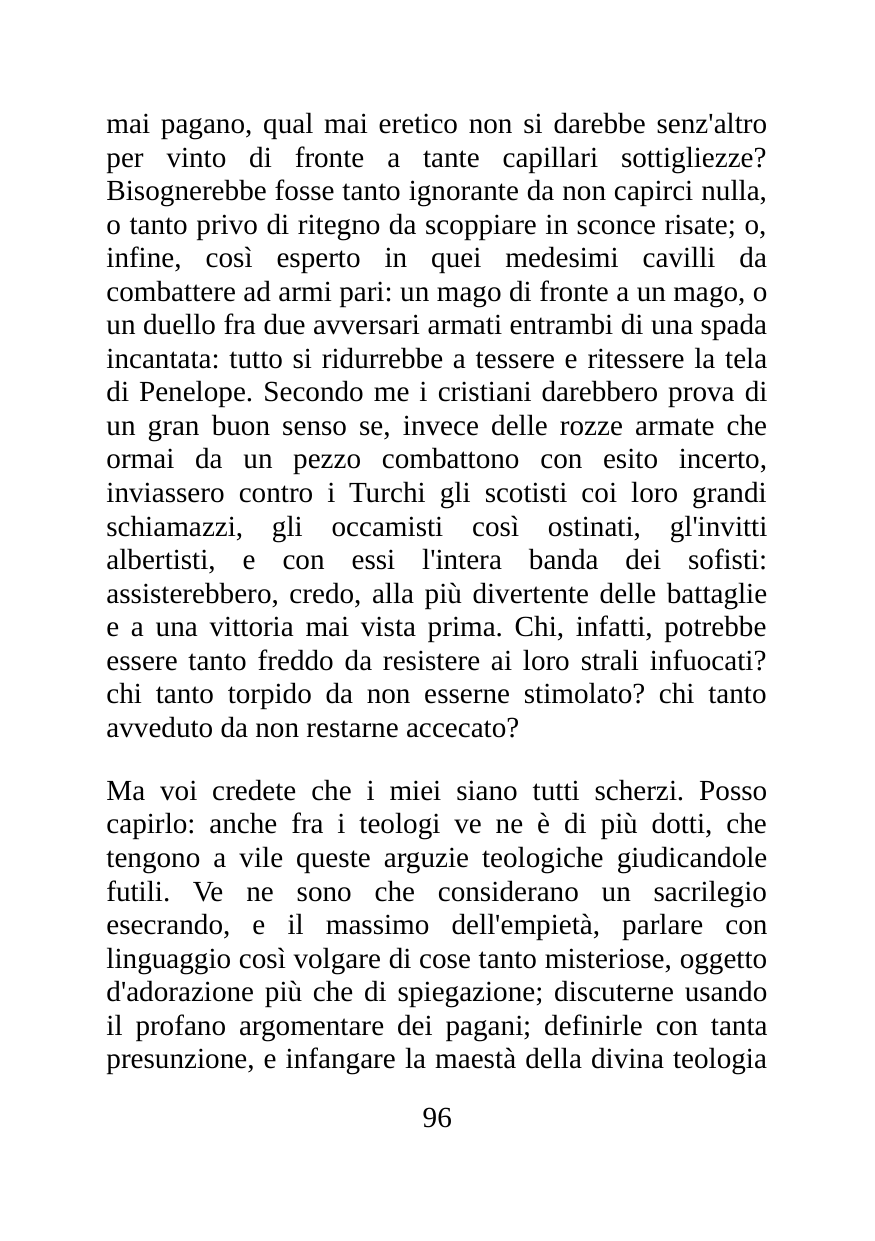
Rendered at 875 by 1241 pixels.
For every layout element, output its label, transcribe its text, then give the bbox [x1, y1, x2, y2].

text mai pagano, qual mai eretico non si darebbe senz'altro per vinto di fronte a tante capillari sottigliezze? Bisognerebbe fosse tanto ignorante da non capirci nulla, o tanto privo di ritegno da scoppiare in sconce risate; o, infine, così esperto in quei medesimi cavilli da combattere ad armi pari: un mago di fronte a un mago, o un duello fra due avversari armati entrambi di una spada incantata: tutto si ridurrebbe a tessere e ritessere la tela di Penelope. Secondo me i cristiani darebbero prova di un gran buon senso se, invece delle rozze armate che ormai da un pezzo combattono con esito incerto, inviassero contro i Turchi gli scotisti coi loro grandi schiamazzi, gli occamisti così ostinati, gl'invitti albertisti, e con essi l'intera banda dei sofisti: assisterebbero, credo, alla più divertente delle battaglie e a una vittoria mai vista prima. Chi, infatti, potrebbe essere tanto freddo da resistere ai loro strali infuocati? chi tanto torpido da non esserne stimolato? chi tanto avveduto da non restarne accecato? [106, 106, 768, 743]
text Ma voi credete che i miei siano tutti scherzi. Posso capirlo: anche fra i teologi ve ne è di più dotti, che tengono a vile queste arguzie teologiche giudicandole futili. Ve ne sono che considerano un sacrilegio esecrando, e il massimo dell'empietà, parlare con linguaggio così volgare di cose tanto misteriose, oggetto d'adorazione più che di spiegazione; discuterne usando il profano argomentare dei pagani; definirle con tanta presunzione, e infangare la maestà della divina teologia [106, 773, 768, 1075]
